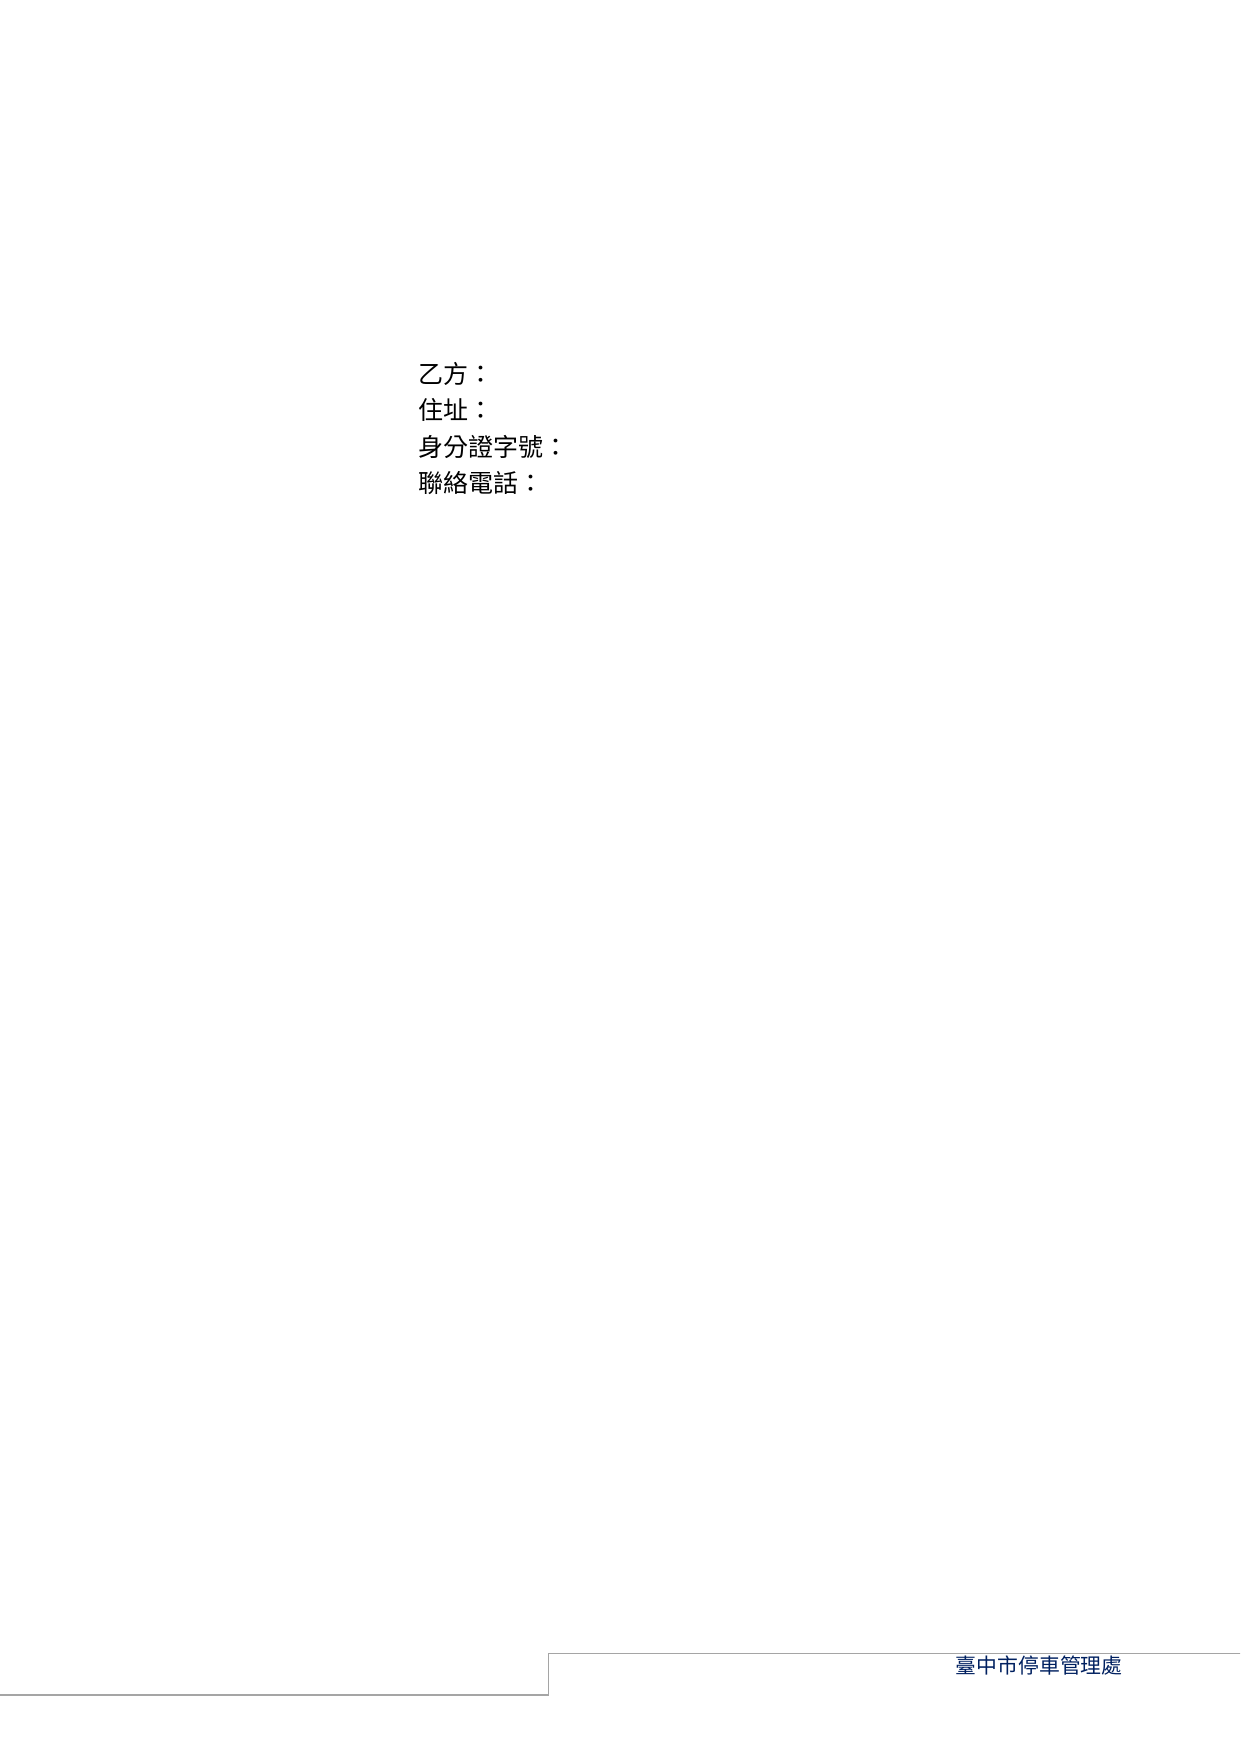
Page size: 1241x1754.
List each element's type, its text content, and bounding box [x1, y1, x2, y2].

text 乙方： [418, 354, 1120, 391]
text 住址： [418, 391, 1120, 427]
text 聯絡電話： [418, 463, 1120, 499]
text 身分證字號： [418, 427, 1120, 463]
